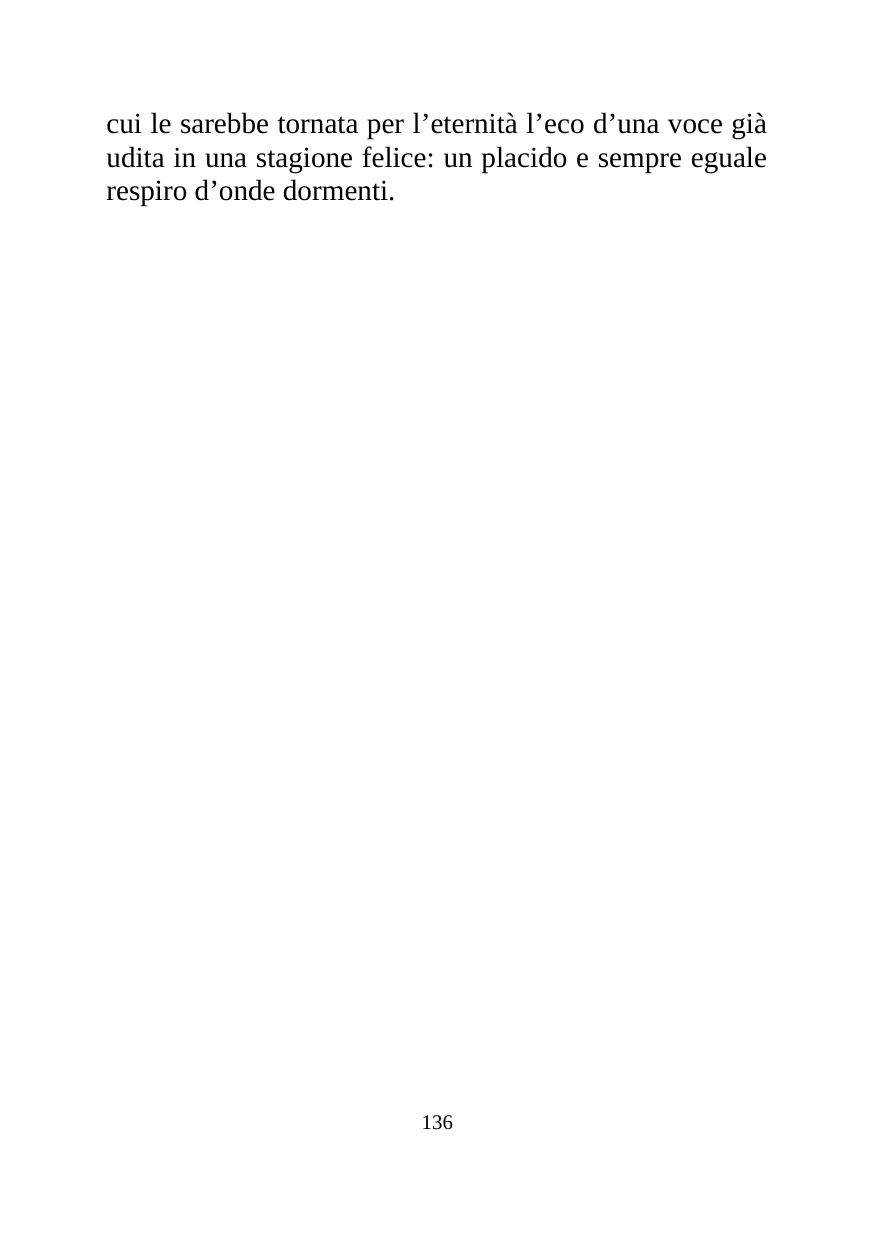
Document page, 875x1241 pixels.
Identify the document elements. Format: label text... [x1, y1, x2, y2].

text cui le sarebbe tornata per l’eternità l’eco d’una voce già udita in una stagione felice: un placido e sempre eguale respiro d’onde dormenti. [106, 106, 768, 207]
